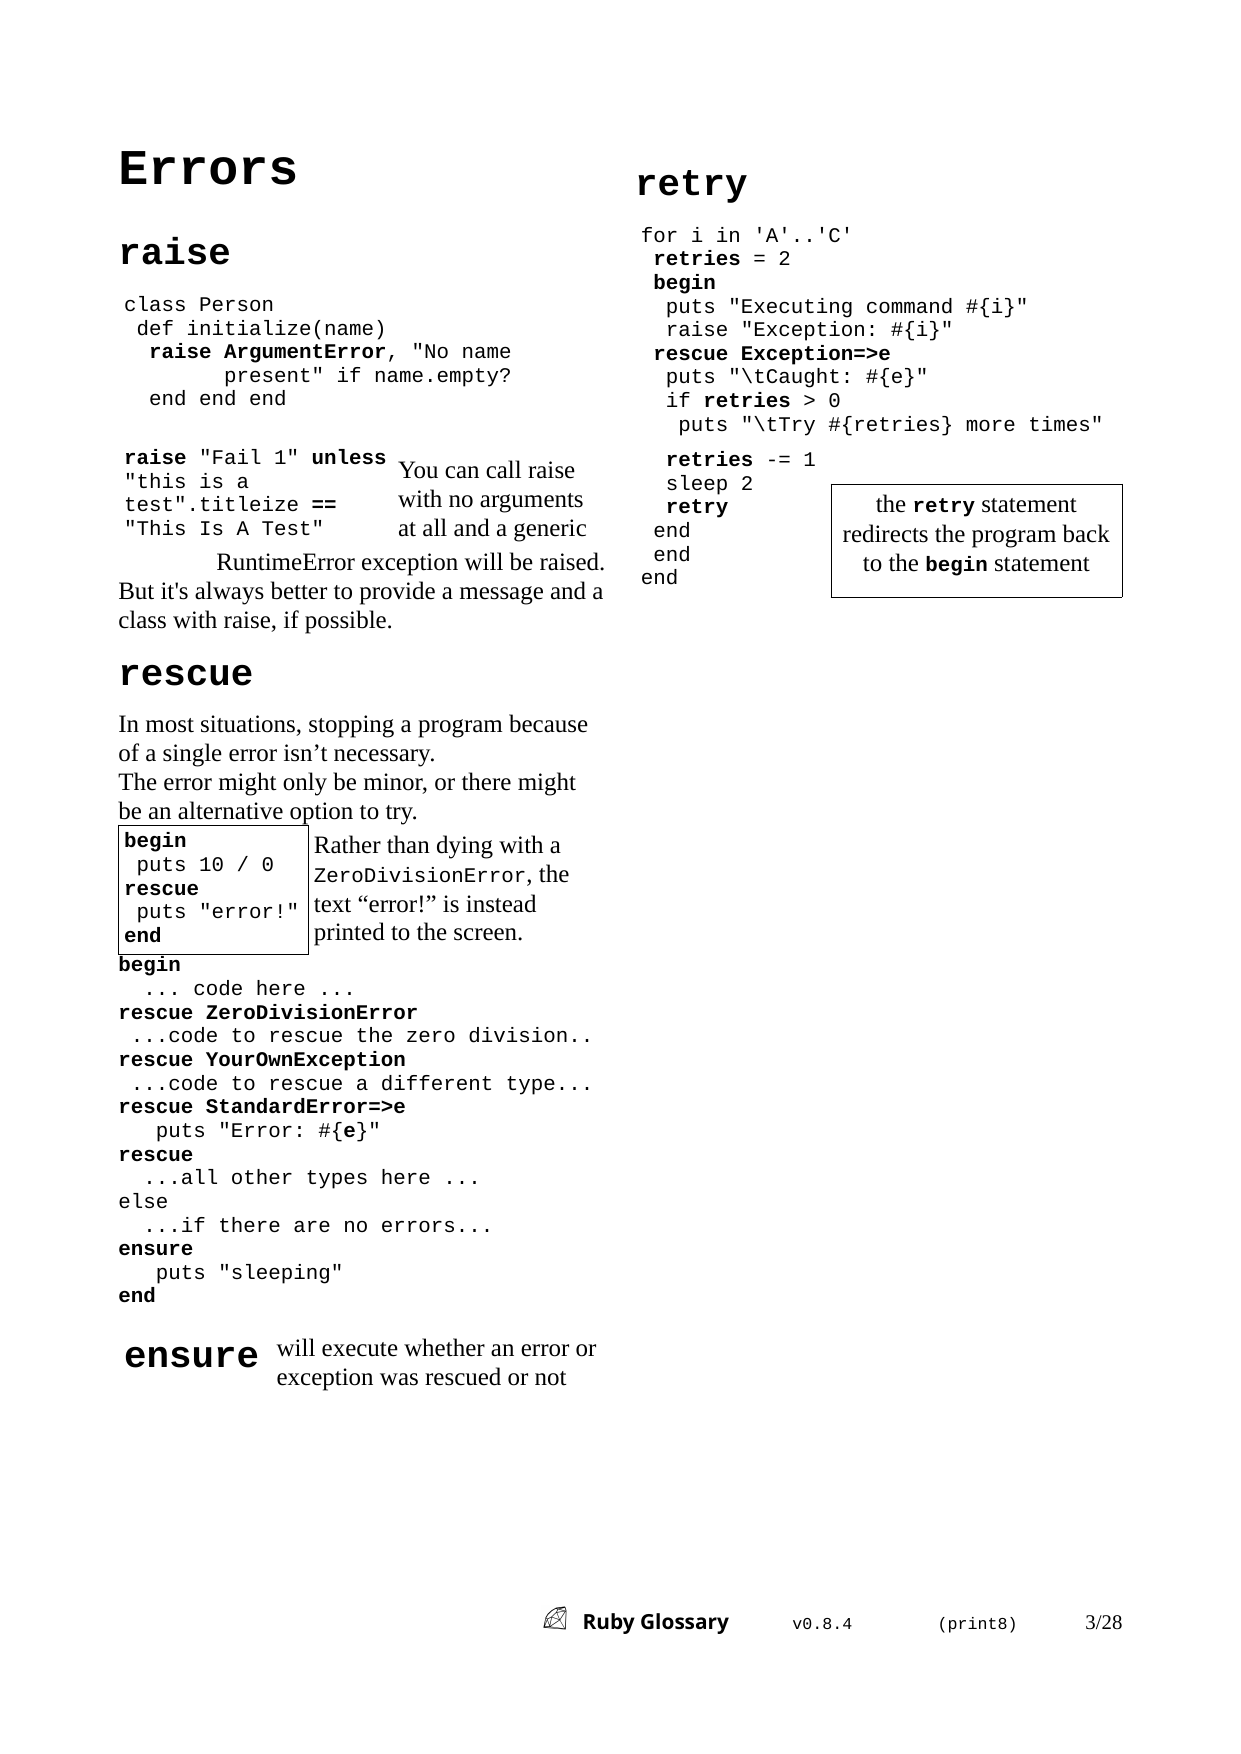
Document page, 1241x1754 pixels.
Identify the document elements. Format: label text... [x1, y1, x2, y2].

table_header class Person def initialize(name) raise ArgumentError, "No name present" if name.empty? end end end [118, 288, 521, 418]
table_header will execute whether an error or exception was rescued or not [271, 1309, 605, 1396]
table_header begin puts 10 / 0 rescue puts "error!" end [119, 826, 308, 954]
text RuntimeError exception will be raised. [118, 547, 605, 576]
table_header raise "Fail 1" unless "this is a test".titleize == "This Is A Test" [118, 441, 392, 547]
text end [118, 1286, 605, 1309]
text puts "sleeping" [118, 1262, 605, 1286]
text ...code to rescue the zero division.. [118, 1025, 605, 1049]
picture [541, 1605, 567, 1630]
text rescue StandardError=>e [118, 1096, 605, 1120]
table_header Rather than dying with a ZeroDivisionError, the text “error!” is instead printed to the screen. [309, 825, 605, 954]
text rescue [118, 1144, 605, 1167]
table_header You can call raise with no arguments at all and a generic [392, 441, 605, 547]
text ...code to rescue a different type... [118, 1073, 605, 1096]
table_cell the retry statement redirects the program back to the begin statement [832, 485, 1122, 597]
table_cell [831, 443, 1122, 483]
text puts "Error: #{e}" [118, 1120, 605, 1144]
text ...all other types here ... [118, 1167, 605, 1191]
text The error might only be minor, or there might be an alternative option to try. [118, 767, 605, 824]
table_header [521, 288, 605, 418]
text ...if there are no errors... [118, 1214, 605, 1238]
text else [118, 1191, 605, 1214]
subtitle retry [635, 164, 1122, 206]
table_header ensure [118, 1309, 271, 1396]
text ensure [118, 1238, 605, 1262]
table_cell retries -= 1 sleep 2 retry end end end [635, 443, 831, 597]
table_header for i in 'A'..'C' retries = 2 begin puts "Executing command #{i}" raise "Exception: #{i}" rescue Exception=>e puts "\tCaught: #{e}" if retries > 0 puts "\tTry #{retries} more times" [635, 219, 1122, 443]
text rescue ZeroDivisionError [118, 1002, 605, 1025]
text begin [118, 954, 605, 978]
subtitle Errors [118, 143, 605, 200]
subtitle raise [118, 233, 605, 276]
text But it's always better to provide a message and a class with raise, if possible. [118, 576, 605, 634]
text In most situations, stopping a program because of a single error isn’t necessary. [118, 709, 605, 767]
subtitle rescue [118, 654, 605, 697]
text ... code here ... [118, 978, 605, 1002]
text rescue YourOwnException [118, 1049, 605, 1073]
